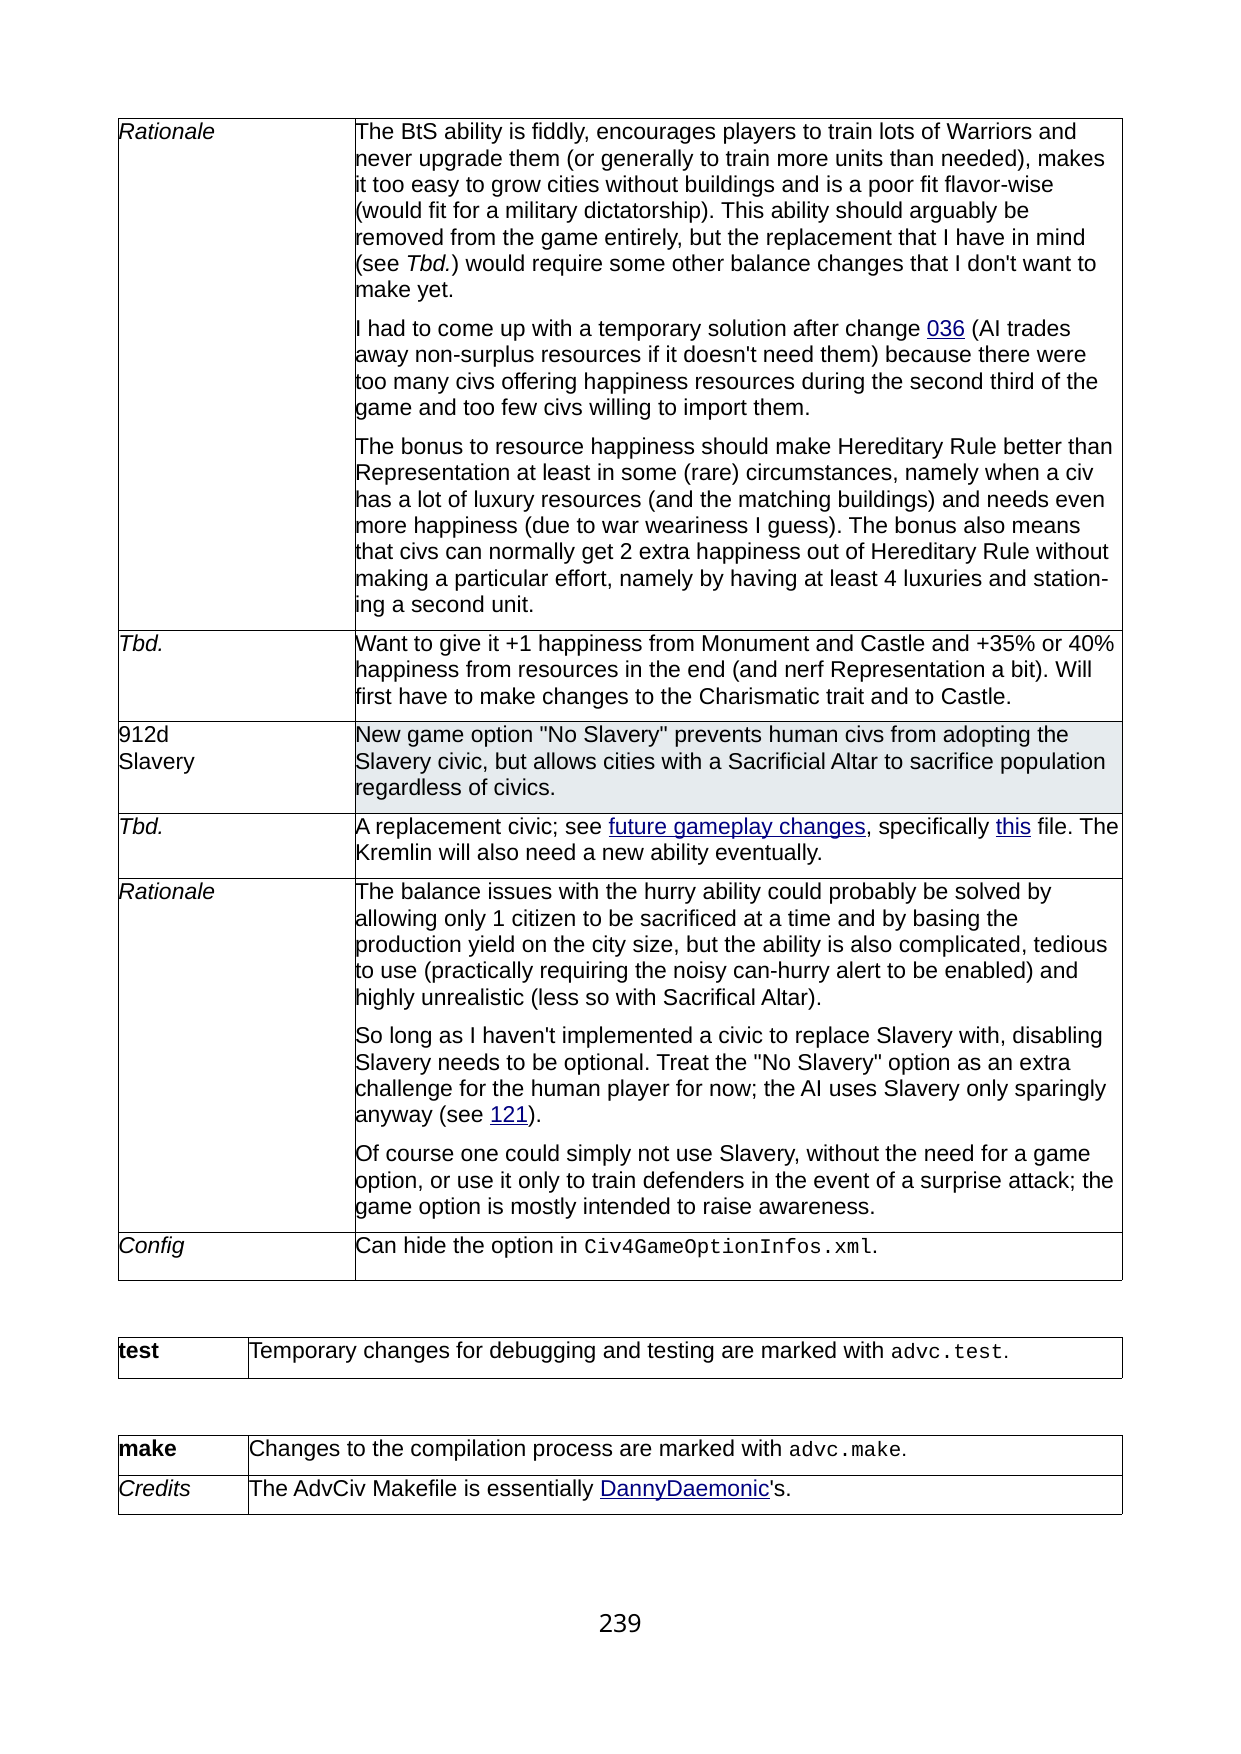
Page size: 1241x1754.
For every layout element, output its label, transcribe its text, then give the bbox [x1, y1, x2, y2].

table_cell Config [119, 1233, 355, 1279]
table_cell Rationale [119, 119, 355, 630]
table_header make [119, 1436, 248, 1475]
table_cell Tbd. [119, 631, 355, 721]
table_cell Can hide the option in Civ4GameOptionInfos.xml. [356, 1233, 1122, 1279]
table_header test [119, 1338, 248, 1377]
table_cell The balance issues with the hurry ability could probably be solved by allowing only 1 citizen to be sacrificed at a time and by basing the production yield on the city size, but the ability is also complicated, tedious to use (practically requiring the noisy can-hurry alert to be enabled) and highly unrealistic (less so with Sacrifical Altar). So long as I haven't implemented a civic to replace Slavery with, disabling Slavery needs to be optional. Treat the "No Slavery" option as an extra challenge for the human player for now; the AI uses Slavery only sparingly anyway (see 121). Of course one could simply not use Slavery, without the need for a game option, or use it only to train defenders in the event of a surprise attack; the game option is mostly intended to raise awareness. [356, 879, 1122, 1232]
table_cell Credits [119, 1476, 248, 1514]
table_cell The AdvCiv Makefile is essentially DannyDaemonic's. [249, 1476, 1122, 1514]
table_cell The BtS ability is fiddly, encourages players to train lots of Warriors and never upgrade them (or generally to train more units than needed), makes it too easy to grow cities without buildings and is a poor fit flavor-wise (would fit for a military dictatorship). This ability should arguably be removed from the game entirely, but the replacement that I have in mind (see Tbd.) would require some other balance changes that I don't want to make yet. I had to come up with a temporary solution after change 036 (AI trades away non-surplus resources if it doesn't need them) because there were too many civs offering happiness resources during the second third of the game and too few civs willing to import them. The bonus to resource happiness should make Hereditary Rule better than Representation at least in some (rare) circumstances, namely when a civ has a lot of luxury resources (and the matching buildings) and needs even more happiness (due to war weariness I guess). The bonus also means that civs can normally get 2 extra happiness out of Hereditary Rule without making a particular effort, namely by having at least 4 luxuries and station­ing a second unit. [356, 119, 1122, 630]
table_header Temporary changes for debugging and testing are marked with advc.test. [249, 1338, 1122, 1377]
table_cell A replacement civic; see future gameplay changes, specifically this file. The Kremlin will also need a new ability eventually. [356, 814, 1122, 878]
table_cell 912d Slavery [119, 722, 355, 813]
table_cell Tbd. [119, 814, 355, 878]
table_cell Want to give it +1 happiness from Monument and Castle and +35% or 40% happiness from resources in the end (and nerf Representation a bit). Will first have to make changes to the Charismatic trait and to Castle. [356, 631, 1122, 721]
table_cell Rationale [119, 879, 355, 1232]
table_cell New game option "No Slavery" prevents human civs from adopting the Slavery civic, but allows cities with a Sacrificial Altar to sacrifice population regardless of civics. [356, 722, 1122, 813]
table_header Changes to the compilation process are marked with advc.make. [249, 1436, 1122, 1475]
